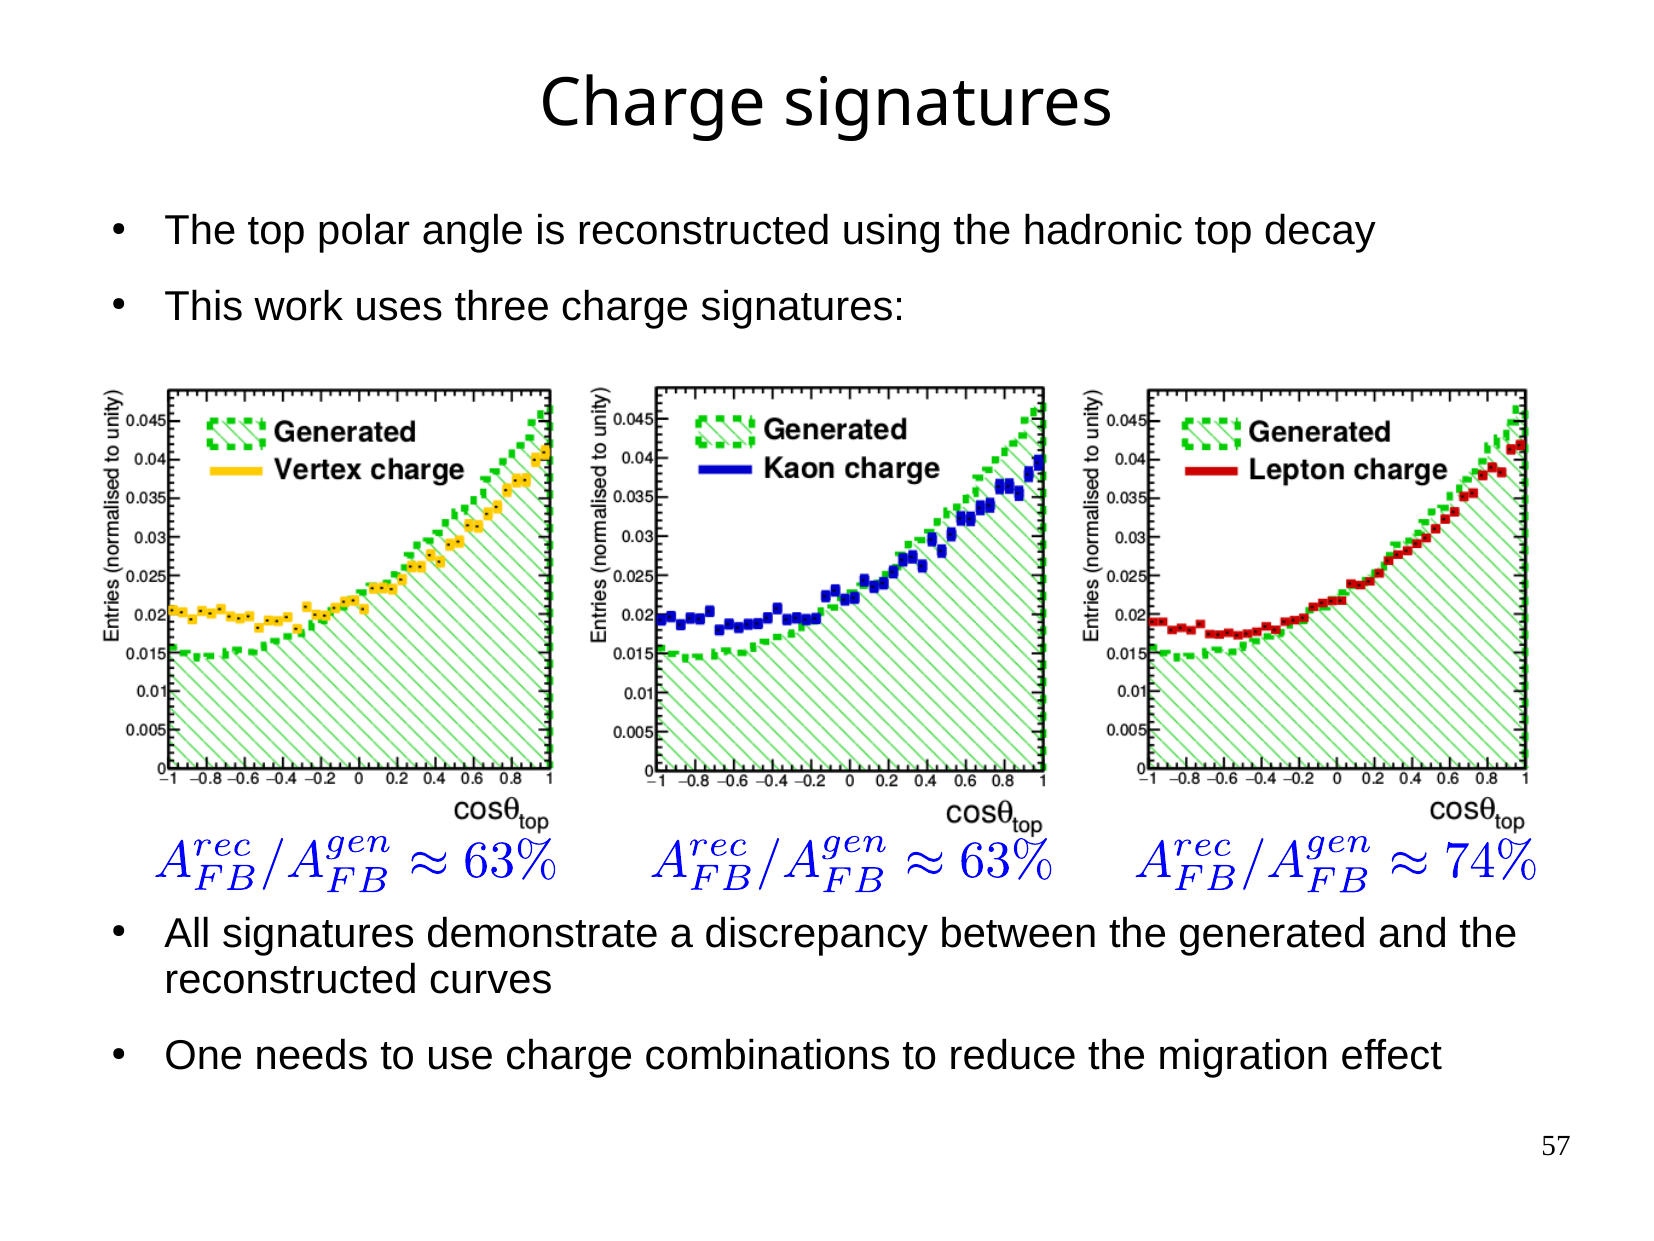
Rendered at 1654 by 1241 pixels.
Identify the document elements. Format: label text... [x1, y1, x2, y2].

list The top polar angle is reconstructed using the hadronic top decay This work uses three charge signatures: [93, 206, 1605, 354]
title Charge signatures [82, 49, 1571, 151]
text_box [649, 835, 1055, 893]
text_box [1133, 835, 1539, 893]
picture [93, 372, 1534, 838]
text_box [153, 835, 559, 893]
list All signatures demonstrate a discrepancy between the generated and the reconstructed curves One needs to use charge combinations to reduce the migration effect [93, 909, 1605, 1212]
